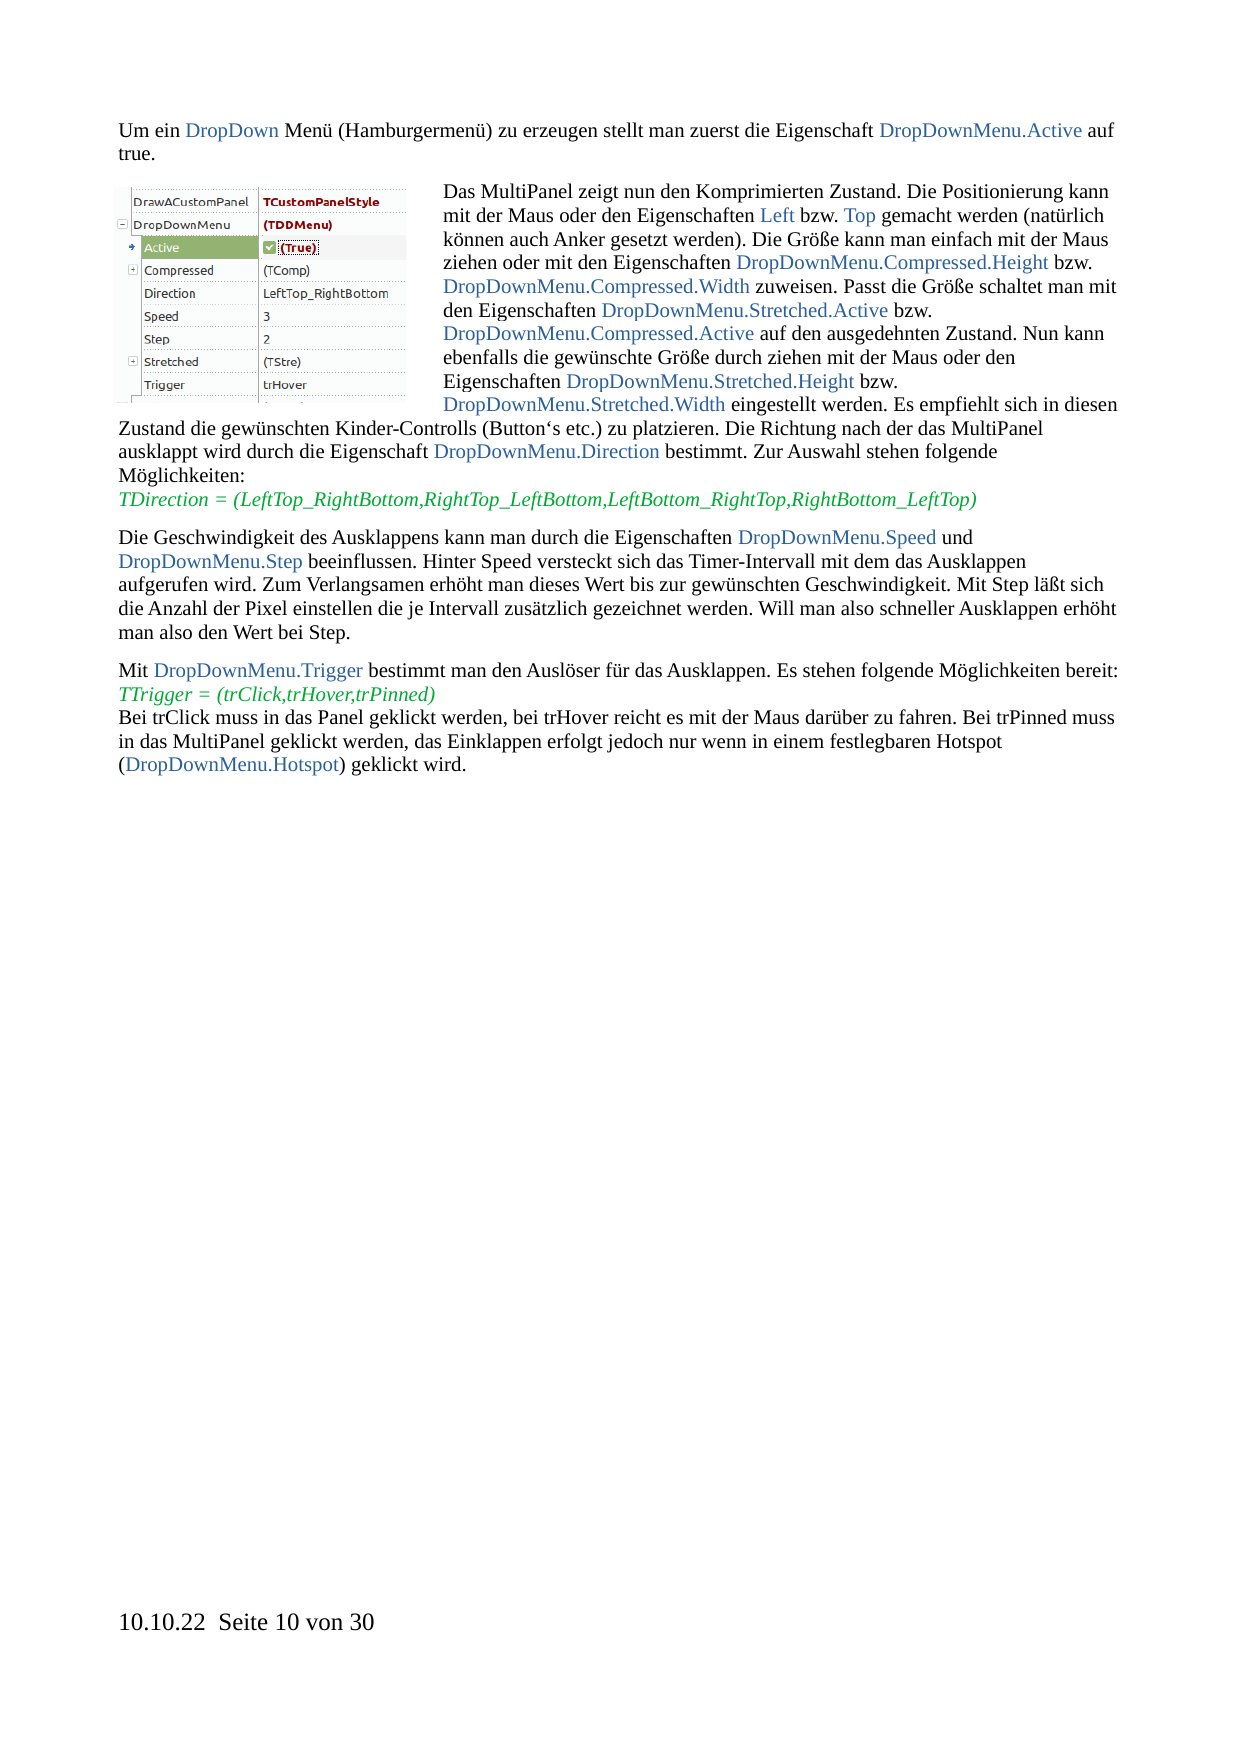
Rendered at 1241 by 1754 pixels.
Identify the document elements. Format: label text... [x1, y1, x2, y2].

text Mit DropDownMenu.Trigger bestimmt man den Auslöser für das Ausklappen. Es stehen folgende Möglichkeiten bereit: TTrigger = (trClick,trHover,trPinned) Bei trClick muss in das Panel geklickt werden, bei trHover reicht es mit der Maus darüber zu fahren. Bei trPinned muss in das MultiPanel geklickt werden, das Einklappen erfolgt jedoch nur wenn in einem festlegbaren Hotspot (DropDownMenu.Hotspot) geklickt wird. [118, 658, 1122, 777]
text Die Geschwindigkeit des Ausklappens kann man durch die Eigenschaften DropDownMenu.Speed und DropDownMenu.Step beeinflussen. Hinter Speed versteckt sich das Timer-Intervall mit dem das Ausklappen aufgerufen wird. Zum Verlangsamen erhöht man dieses Wert bis zur gewünschten Geschwindigkeit. Mit Step läßt sich die Anzahl der Pixel einstellen die je Intervall zusätzlich gezeichnet werden. Will man also schneller Ausklappen erhöht man also den Wert bei Step. [118, 526, 1122, 644]
picture [114, 187, 407, 403]
text Das MultiPanel zeigt nun den Komprimierten Zustand. Die Positionierung kann mit der Maus oder den Eigenschaften Left bzw. Top gemacht werden (natürlich können auch Anker gesetzt werden). Die Größe kann man einfach mit der Maus ziehen oder mit den Eigenschaften DropDownMenu.Compressed.Height bzw. DropDownMenu.Compressed.Width zuweisen. Passt die Größe schaltet man mit den Eigenschaften DropDownMenu.Stretched.Active bzw. DropDownMenu.Compressed.Active auf den ausgedehnten Zustand. Nun kann ebenfalls die gewünschte Größe durch ziehen mit der Maus oder den Eigenschaften DropDownMenu.Stretched.Height bzw. DropDownMenu.Stretched.Width eingestellt werden. Es empfiehlt sich in diesen Zustand die gewünschten Kinder-Controlls (Button‘s etc.) zu platzieren. Die Richtung nach der das MultiPanel ausklappt wird durch die Eigenschaft DropDownMenu.Direction bestimmt. Zur Auswahl stehen folgende Möglichkeiten: TDirection = (LeftTop_RightBottom,RightTop_LeftBottom,LeftBottom_RightTop,RightBottom_LeftTop) [118, 180, 1122, 511]
text Um ein DropDown Menü (Hamburgermenü) zu erzeugen stellt man zuerst die Eigenschaft DropDownMenu.Active auf true. [118, 118, 1122, 165]
